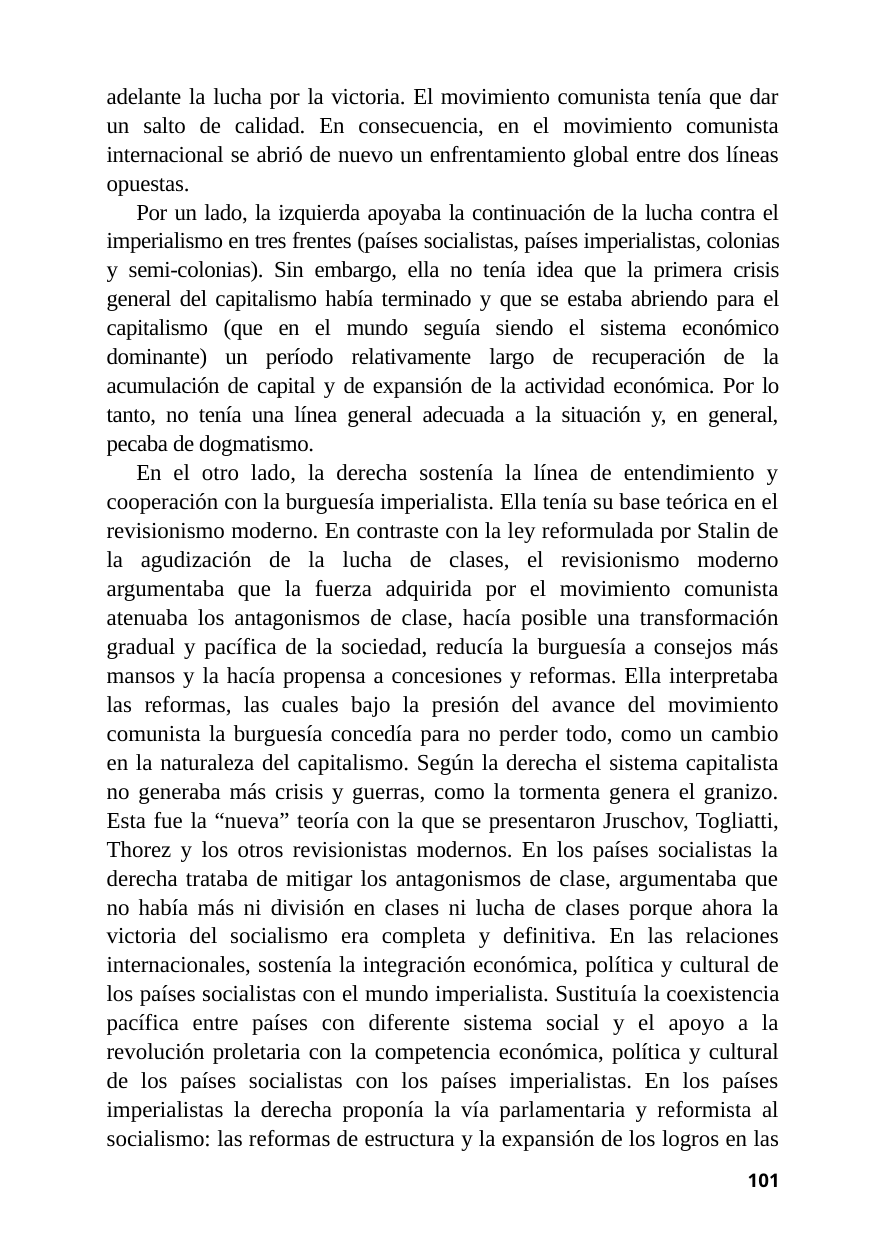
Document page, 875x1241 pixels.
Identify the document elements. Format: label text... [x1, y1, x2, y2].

text En el otro lado, la derecha sostenía la línea de entendimiento y cooperación con la burguesía imperialista. Ella tenía su base teórica en el revisionismo moderno. En contraste con la ley reformulada por Stalin de la agudización de la lucha de clases, el revisionismo moderno argumentaba que la fuerza adquirida por el movimiento comunista atenuaba los antagonismos de clase, hacía posible una transformación gradual y pacífica de la sociedad, reducía la burguesía a consejos más mansos y la hacía propensa a concesiones y reformas. Ella interpretaba las reformas, las cuales bajo la presión del avance del movimiento comunista la burguesía concedía para no perder todo, como un cambio en la naturaleza del capitalismo. Según la derecha el sistema capitalista no generaba más crisis y guerras, como la tormenta genera el granizo. Esta fue la “nueva” teoría con la que se presentaron Jruschov, Togliatti, Thorez y los otros revisionistas modernos. En los países socialistas la derecha trataba de mitigar los antagonismos de clase, argumentaba que no había más ni división en clases ni lucha de clases porque ahora la victoria del socialismo era completa y definitiva. En las relaciones internacionales, sostenía la integración económica, política y cultural de los países socialistas con el mundo imperialista. Sustituía la coexistencia pacífica entre países con diferente sistema social y el apoyo a la revolución proletaria con la competencia económica, política y cultural de los países socialistas con los países imperialistas. En los países imperialistas la derecha proponía la vía parlamentaria y reformista al socialismo: las reformas de estructura y la expansión de los logros en las [106, 459, 779, 1152]
text adelante la lucha por la victoria. El movimiento comunista tenía que dar un salto de calidad. En consecuencia, en el movimiento comunista internacional se abrió de nuevo un enfrentamiento global entre dos líneas opuestas. [106, 83, 779, 196]
text Por un lado, la izquierda apoyaba la continuación de la lucha contra el imperialismo en tres frentes (países socialistas, países imperialistas, colonias y semi-colonias). Sin embargo, ella no tenía idea que la primera crisis general del capitalismo había terminado y que se estaba abriendo para el capitalismo (que en el mundo seguía siendo el sistema económico dominante) un período relativamente largo de recuperación de la acumulación de capital y de expansión de la actividad económica. Por lo tanto, no tenía una línea general adecuada a la situación y, en general, pecaba de dogmatismo. [106, 198, 779, 457]
